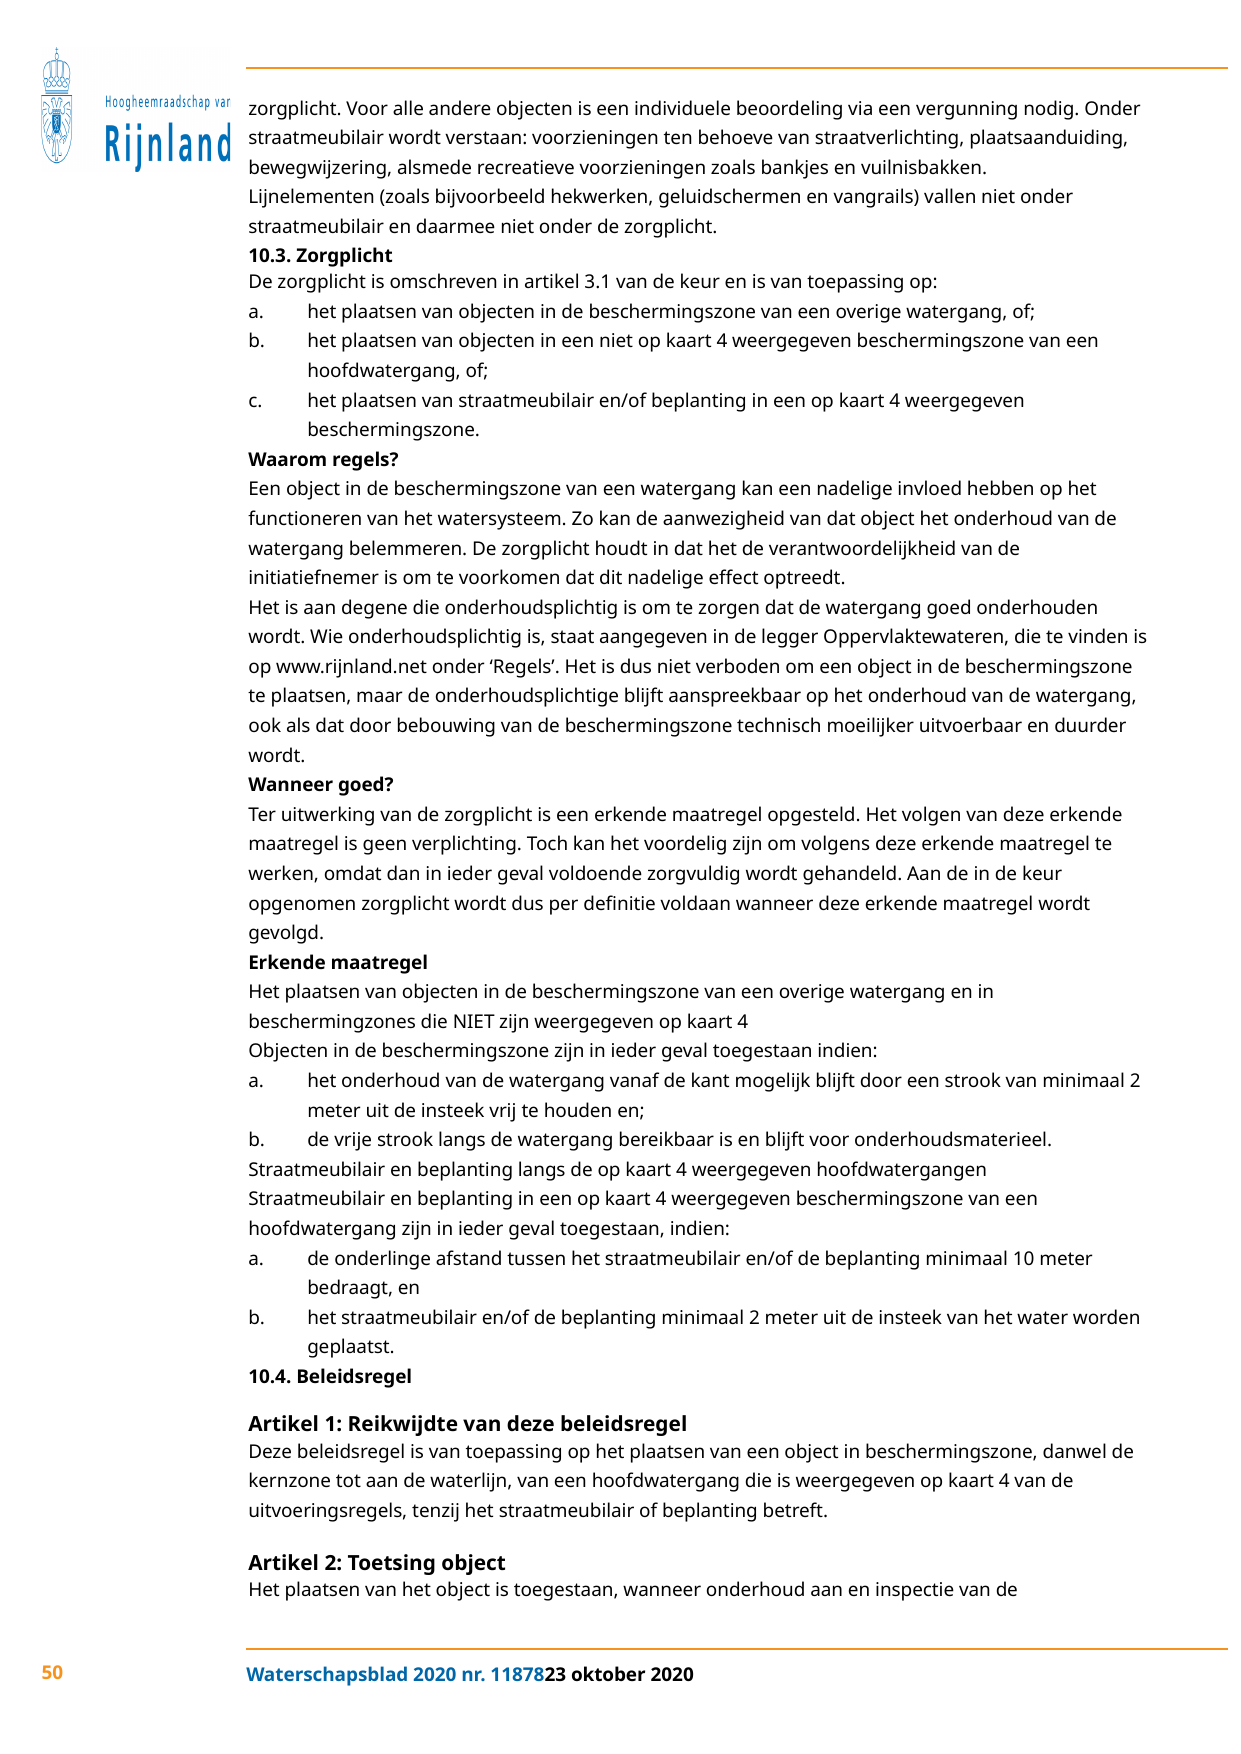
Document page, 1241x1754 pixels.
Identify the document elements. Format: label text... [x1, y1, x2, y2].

list het onderhoud van de watergang vanaf de kant mogelijk blijft door een strook van minimaal 2 meter uit de insteek vrij te houden en; [248, 1067, 1152, 1122]
text Het is aan degene die onderhoudsplichtig is om te zorgen dat de watergang goed onderhouden wordt. Wie onderhoudsplichtig is, staat aangegeven in de legger Oppervlaktewateren, die te vinden is op www.rijnland.net onder ‘Regels’. Het is dus niet verboden om een object in de beschermingszone te plaatsen, maar de onderhoudsplichtige blijft aanspreekbaar op het onderhoud van de watergang, ook als dat door bebouwing van de beschermingszone technisch moeilijker uitvoerbaar en duurder wordt. [248, 594, 1152, 767]
text Het plaatsen van het object is toegestaan, wanneer onderhoud aan en inspectie van de [248, 1576, 1152, 1602]
picture [41, 47, 231, 172]
text De zorgplicht is omschreven in artikel 3.1 van de keur en is van toepassing op: [248, 268, 1152, 294]
text 10.4. Beleidsregel [248, 1363, 1152, 1389]
list het plaatsen van objecten in een niet op kaart 4 weergegeven beschermingszone van een hoofdwatergang, of; [248, 328, 1152, 383]
text Het plaatsen van objecten in de beschermingszone van een overige watergang en in beschermingzones die NIET zijn weergegeven op kaart 4 [248, 978, 1152, 1034]
list de vrije strook langs de watergang bereikbaar is en blijft voor onderhoudsmaterieel. [248, 1126, 1152, 1152]
text Deze beleidsregel is van toepassing op het plaatsen van een object in beschermingszone, danwel de kernzone tot aan de waterlijn, van een hoofdwatergang die is weergegeven op kaart 4 van de uitvoeringsregels, tenzij het straatmeubilair of beplanting betreft. [248, 1438, 1152, 1523]
text Wanneer goed? [248, 771, 1152, 797]
text Straatmeubilair en beplanting in een op kaart 4 weergegeven beschermingszone van een hoofdwatergang zijn in ieder geval toegestaan, indien: [248, 1186, 1152, 1241]
text Ter uitwerking van de zorgplicht is een erkende maatregel opgesteld. Het volgen van deze erkende maatregel is geen verplichting. Toch kan het voordelig zijn om volgens deze erkende maatregel te werken, omdat dan in ieder geval voldoende zorgvuldig wordt gehandeld. Aan de in de keur opgenomen zorgplicht wordt dus per definitie voldaan wanneer deze erkende maatregel wordt gevolgd. [248, 801, 1152, 945]
list de onderlinge afstand tussen het straatmeubilair en/of de beplanting minimaal 10 meter bedraagt, en [248, 1245, 1152, 1300]
text 10.3. Zorgplicht [248, 243, 1152, 268]
text Lijnelementen (zoals bijvoorbeeld hekwerken, geluidschermen en vangrails) vallen niet onder straatmeubilair en daarmee niet onder de zorgplicht. [248, 183, 1152, 239]
text Erkende maatregel [248, 949, 1152, 974]
list het plaatsen van objecten in de beschermingszone van een overige watergang, of; [248, 298, 1152, 324]
text Straatmeubilair en beplanting langs de op kaart 4 weergegeven hoofdwatergangen [248, 1156, 1152, 1182]
text Artikel 1: Reikwijdte van deze beleidsregel [248, 1409, 1152, 1438]
text Een object in de beschermingszone van een watergang kan een nadelige invloed hebben op het functioneren van het watersysteem. Zo kan de aanwezigheid van dat object het onderhoud van de watergang belemmeren. De zorgplicht houdt in dat het de verantwoordelijkheid van de initiatiefnemer is om te voorkomen dat dit nadelige effect optreedt. [248, 476, 1152, 590]
text zorgplicht. Voor alle andere objecten is een individuele beoordeling via een vergunning nodig. Onder straatmeubilair wordt verstaan: voorzieningen ten behoeve van straatverlichting, plaatsaanduiding, bewegwijzering, alsmede recreatieve voorzieningen zoals bankjes en vuilnisbakken. [248, 95, 1152, 180]
text Waarom regels? [248, 446, 1152, 472]
list het plaatsen van straatmeubilair en/of beplanting in een op kaart 4 weergegeven beschermingszone. [248, 387, 1152, 442]
text Objecten in de beschermingszone zijn in ieder geval toegestaan indien: [248, 1038, 1152, 1063]
text Artikel 2: Toetsing object [248, 1548, 1152, 1576]
list het straatmeubilair en/of de beplanting minimaal 2 meter uit de insteek van het water worden geplaatst. [248, 1304, 1152, 1359]
